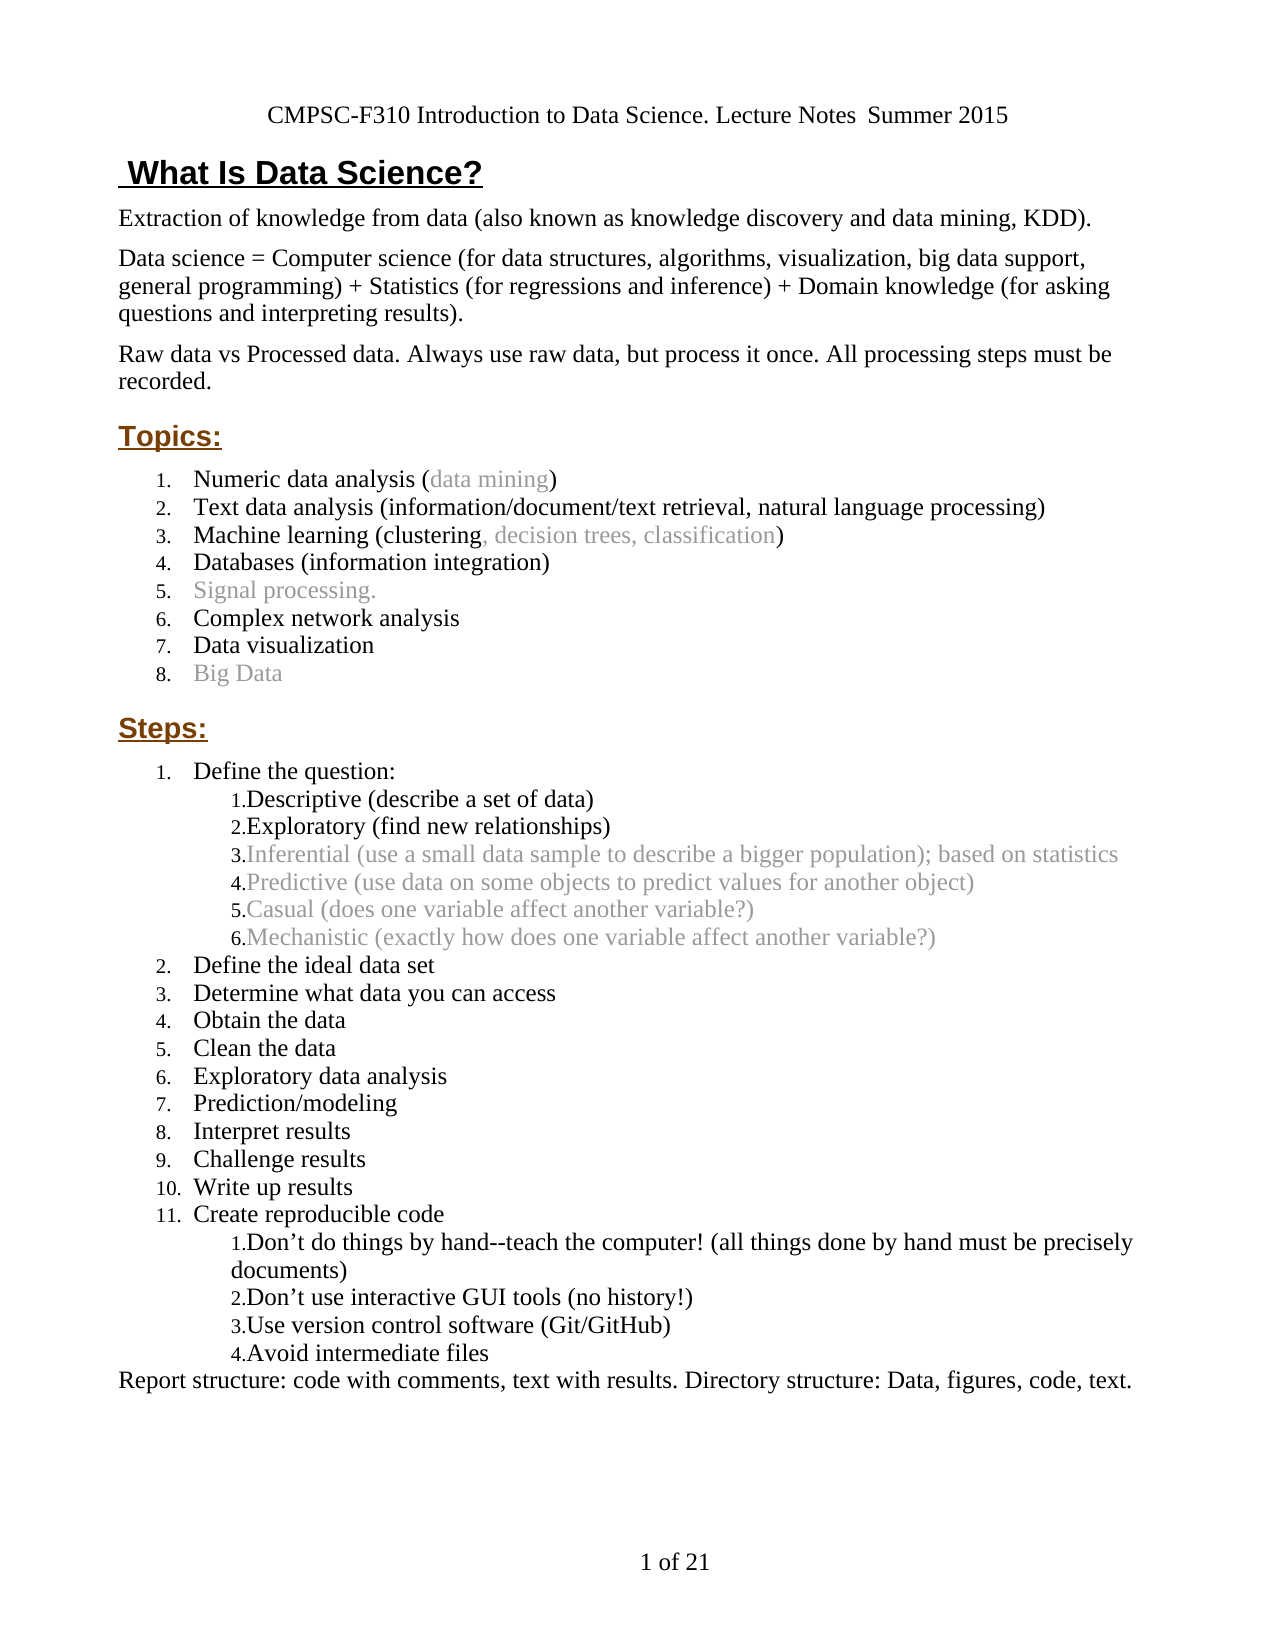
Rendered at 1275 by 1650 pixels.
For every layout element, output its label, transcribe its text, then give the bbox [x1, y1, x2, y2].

list Exploratory data analysis [156, 1062, 1157, 1089]
list Don’t use interactive GUI tools (no history!) [118, 1283, 1157, 1311]
list Clean the data [156, 1034, 1157, 1062]
list Databases (information integration) [156, 548, 1157, 576]
text Extraction of knowledge from data (also known as knowledge discovery and data mining, KDD). [118, 204, 1157, 232]
list Determine what data you can access [156, 979, 1157, 1006]
list Define the ideal data set [156, 951, 1157, 979]
list Challenge results [156, 1145, 1157, 1173]
text Data science = Computer science (for data structures, algorithms, visualization, big data support, general programming) + Statistics (for regressions and inference) + Domain knowledge (for asking questions and interpreting results). [118, 244, 1157, 327]
list Descriptive (describe a set of data) [118, 785, 1157, 812]
list Obtain the data [156, 1006, 1157, 1034]
list Mechanistic (exactly how does one variable affect another variable?) [118, 923, 1157, 951]
subtitle What Is Data Science? [118, 154, 1157, 191]
list Predictive (use data on some objects to predict values for another object) [118, 868, 1157, 896]
list Don’t do things by hand--teach the computer! (all things done by hand must be precisely documents) [118, 1228, 1157, 1283]
list Machine learning (clustering, decision trees, classification) [156, 521, 1157, 548]
list Avoid intermediate files [118, 1339, 1157, 1367]
list Define the question: [156, 757, 1157, 785]
list Interpret results [156, 1117, 1157, 1145]
list Use version control software (Git/GitHub) [118, 1311, 1157, 1339]
list Complex network analysis [156, 604, 1157, 632]
subtitle Steps: [118, 712, 1157, 744]
list Create reproducible code [156, 1200, 1157, 1228]
list Text data analysis (information/document/text retrieval, natural language processing) [156, 493, 1157, 521]
text Raw data vs Processed data. Always use raw data, but process it once. All processing steps must be recorded. [118, 340, 1157, 395]
list Inferential (use a small data sample to describe a bigger population); based on statistics [118, 840, 1157, 868]
list Exploratory (find new relationships) [118, 812, 1157, 840]
list Data visualization [156, 632, 1157, 659]
list Big Data [156, 659, 1157, 687]
list Casual (does one variable affect another variable?) [118, 896, 1157, 923]
list Numeric data analysis (data mining) [156, 465, 1157, 493]
list Signal processing. [156, 576, 1157, 604]
subtitle Topics: [118, 420, 1157, 453]
list Write up results [156, 1173, 1157, 1200]
list Prediction/modeling [156, 1089, 1157, 1117]
text Report structure: code with comments, text with results. Directory structure: Data, figures, code, text. [118, 1367, 1157, 1394]
